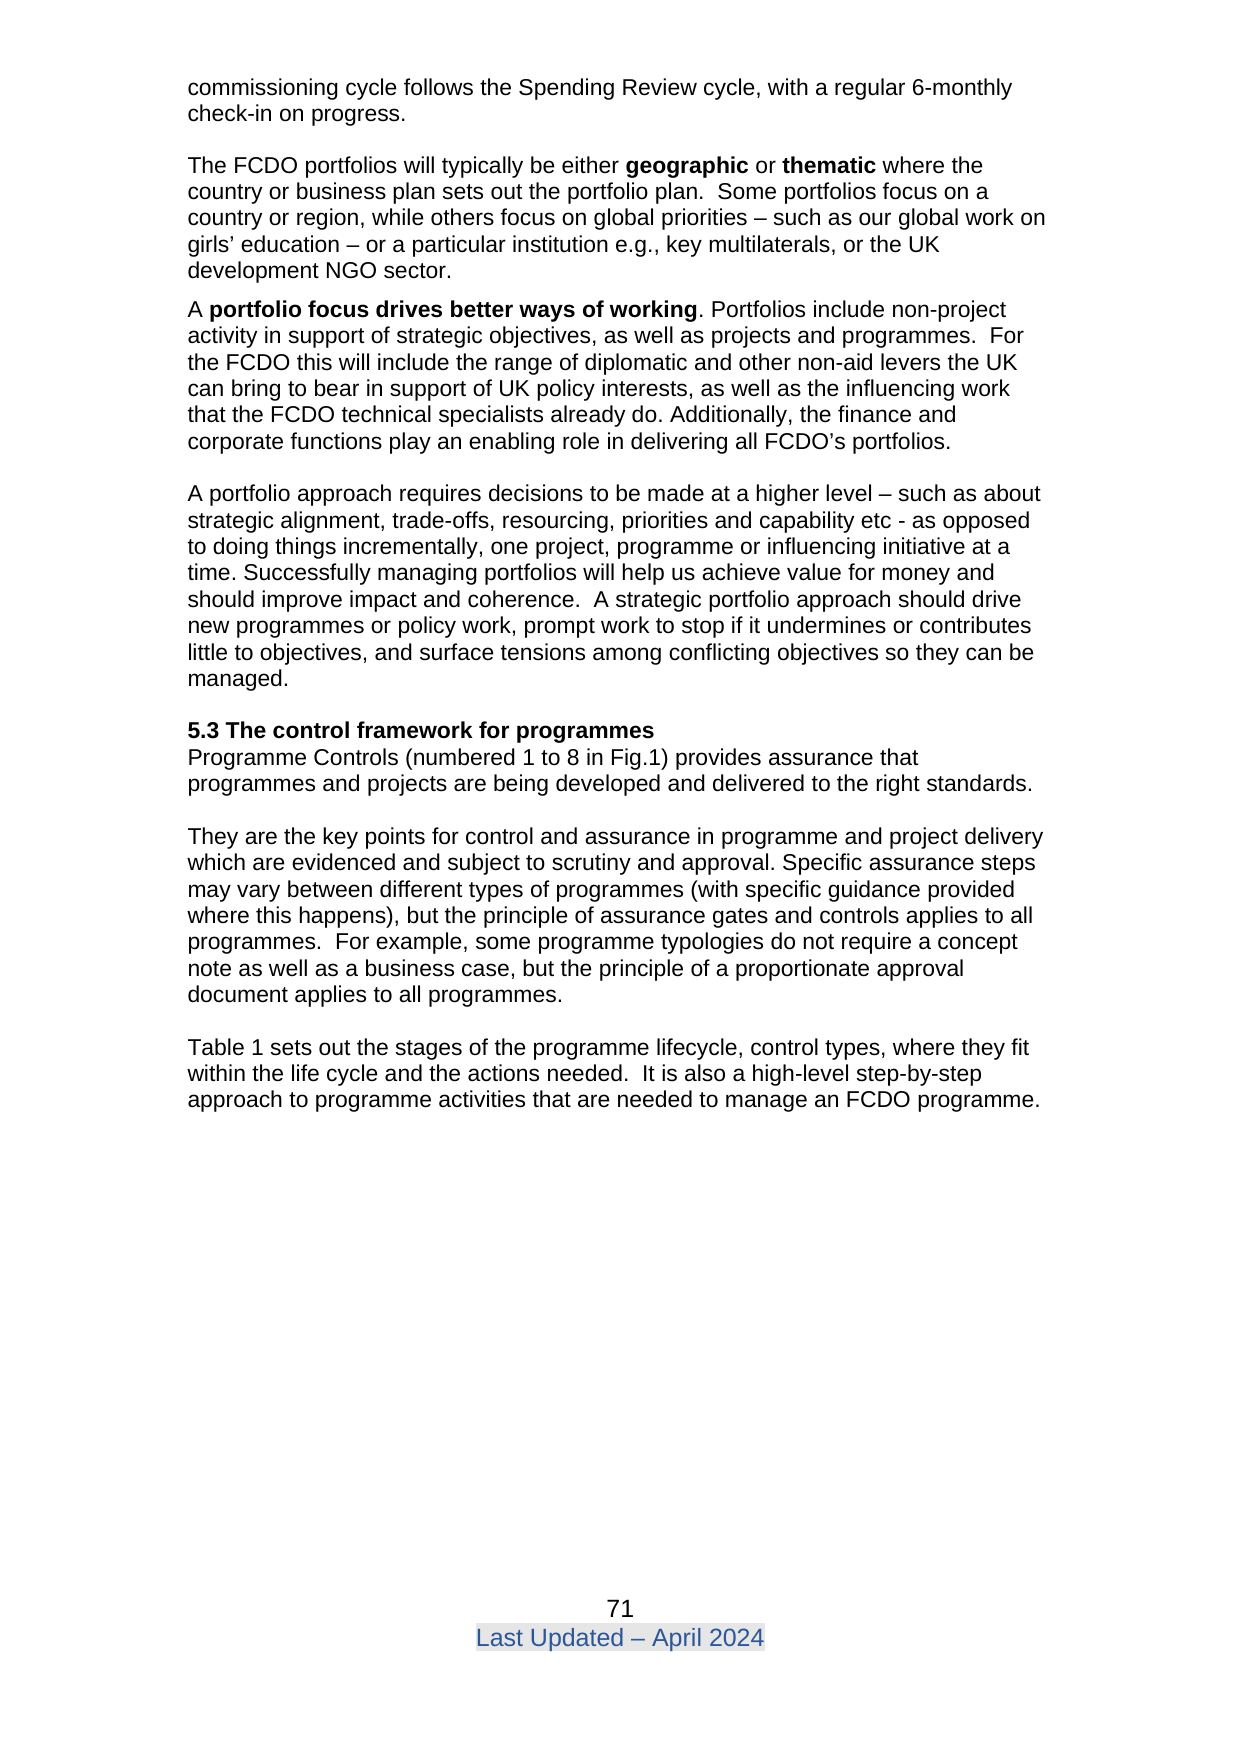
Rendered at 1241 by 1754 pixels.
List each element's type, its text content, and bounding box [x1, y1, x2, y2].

text 5.3 The control framework for programmes [187, 717, 1053, 744]
text Programme Controls (numbered 1 to 8 in Fig.1) provides assurance that programmes and projects are being developed and delivered to the right standards. [187, 744, 1053, 797]
text The FCDO portfolios will typically be either geographic or thematic where the country or business plan sets out the portfolio plan. Some portfolios focus on a country or region, while others focus on global priorities – such as our global work on girls’ education – or a particular institution e.g., key multilaterals, or the UK development NGO sector. [187, 152, 1053, 283]
text A portfolio approach requires decisions to be made at a higher level – such as about strategic alignment, trade-offs, resourcing, priorities and capability etc - as opposed to doing things incrementally, one project, programme or influencing initiative at a time. Successfully managing portfolios will help us achieve value for money and should improve impact and coherence. A strategic portfolio approach should drive new programmes or policy work, prompt work to stop if it undermines or contributes little to objectives, and surface tensions among conflicting objectives so they can be managed. [187, 480, 1053, 691]
text Table 1 sets out the stages of the programme lifecycle, control types, where they fit within the life cycle and the actions needed. It is also a high-level step-by-step approach to programme activities that are needed to manage an FCDO programme. [187, 1034, 1053, 1113]
text They are the key points for control and assurance in programme and project delivery which are evidenced and subject to scrutiny and approval. Specific assurance steps may vary between different types of programmes (with specific guidance provided where this happens), but the principle of assurance gates and controls applies to all programmes. For example, some programme typologies do not require a concept note as well as a business case, but the principle of a proportionate approval document applies to all programmes. [187, 823, 1053, 1007]
text A portfolio focus drives better ways of working. Portfolios include non-project activity in support of strategic objectives, as well as projects and programmes. For the FCDO this will include the range of diplomatic and other non-aid levers the UK can bring to bear in support of UK policy interests, as well as the influencing work that the FCDO technical specialists already do. Additionally, the finance and corporate functions play an enabling role in delivering all FCDO’s portfolios. [187, 296, 1053, 454]
text commissioning cycle follows the Spending Review cycle, with a regular 6-monthly check-in on progress. [187, 74, 1053, 127]
